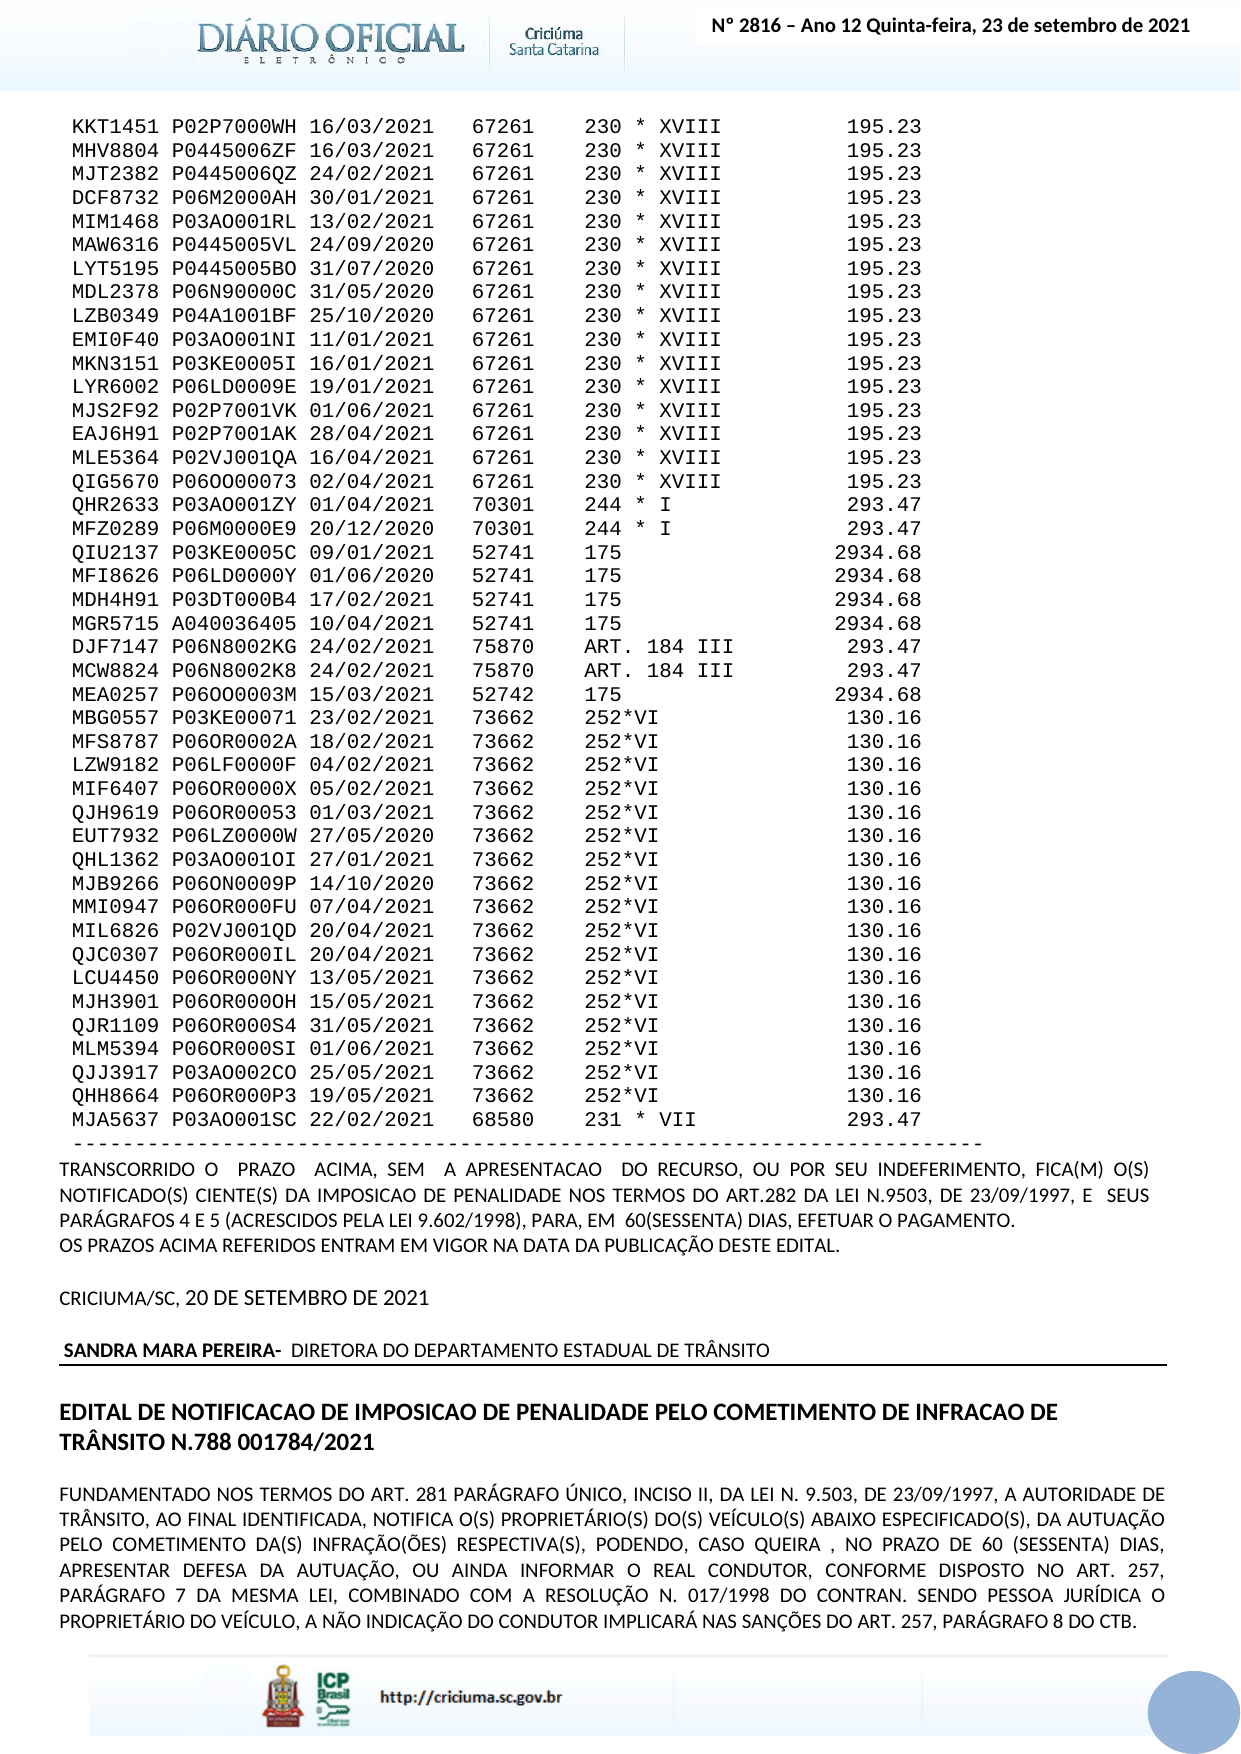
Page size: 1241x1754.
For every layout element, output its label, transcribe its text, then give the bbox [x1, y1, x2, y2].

text OS PRAZOS ACIMA REFERIDOS ENTRAM EM VIGOR NA DATA DA PUBLICAÇÃO DESTE EDITAL. [59, 1233, 1152, 1258]
text DCF8732 P06M2000AH 30/01/2021 67261 230 * XVIII 195.23 [59, 187, 1167, 211]
text KKT1451 P02P7000WH 16/03/2021 67261 230 * XVIII 195.23 [59, 116, 1167, 140]
text MJS2F92 P02P7001VK 01/06/2021 67261 230 * XVIII 195.23 [59, 400, 1167, 423]
text QHR2633 P03AO001ZY 01/04/2021 70301 244 * I 293.47 [59, 494, 1167, 518]
text QJR1109 P06OR000S4 31/05/2021 73662 252*VI 130.16 [59, 1014, 1167, 1038]
text MLE5364 P02VJ001QA 16/04/2021 67261 230 * XVIII 195.23 [59, 447, 1167, 471]
text MDL2378 P06N90000C 31/05/2020 67261 230 * XVIII 195.23 [59, 282, 1167, 305]
text QHL1362 P03AO001OI 27/01/2021 73662 252*VI 130.16 [59, 849, 1167, 873]
text QJC0307 P06OR000IL 20/04/2021 73662 252*VI 130.16 [59, 944, 1167, 967]
text LYT5195 P0445005BO 31/07/2020 67261 230 * XVIII 195.23 [59, 258, 1167, 282]
text MAW6316 P0445005VL 24/09/2020 67261 230 * XVIII 195.23 [59, 234, 1167, 258]
text MMI0947 P06OR000FU 07/04/2021 73662 252*VI 130.16 [59, 896, 1167, 920]
text MJH3901 P06OR000OH 15/05/2021 73662 252*VI 130.16 [59, 991, 1167, 1014]
text EAJ6H91 P02P7001AK 28/04/2021 67261 230 * XVIII 195.23 [59, 423, 1167, 447]
text QHH8664 P06OR000P3 19/05/2021 73662 252*VI 130.16 [59, 1086, 1167, 1109]
text MIL6826 P02VJ001QD 20/04/2021 73662 252*VI 130.16 [59, 920, 1167, 944]
text QJH9619 P06OR00053 01/03/2021 73662 252*VI 130.16 [59, 802, 1167, 825]
text EMI0F40 P03AO001NI 11/01/2021 67261 230 * XVIII 195.23 [59, 329, 1167, 352]
text EUT7932 P06LZ0000W 27/05/2020 73662 252*VI 130.16 [59, 825, 1167, 849]
text MKN3151 P03KE0005I 16/01/2021 67261 230 * XVIII 195.23 [59, 352, 1167, 376]
text QIU2137 P03KE0005C 09/01/2021 52741 175 2934.68 [59, 542, 1167, 565]
text LZB0349 P04A1001BF 25/10/2020 67261 230 * XVIII 195.23 [59, 305, 1167, 329]
text MGR5715 A040036405 10/04/2021 52741 175 2934.68 [59, 613, 1167, 636]
text MFZ0289 P06M0000E9 20/12/2020 70301 244 * I 293.47 [59, 518, 1167, 542]
text ------------------------------------------------------------------------- [59, 1133, 1167, 1156]
text MHV8804 P0445006ZF 16/03/2021 67261 230 * XVIII 195.23 [59, 140, 1167, 163]
text TRANSCORRIDO O PRAZO ACIMA, SEM A APRESENTACAO DO RECURSO, OU POR SEU INDEFERIMENTO, FICA(M) O(S) NOTIFICADO(S) CIENTE(S) DA IMPOSICAO DE PENALIDADE NOS TERMOS DO ART.282 DA LEI N.9503, DE 23/09/1997, E SEUS PARÁGRAFOS 4 E 5 (ACRESCIDOS PELA LEI 9.602/1998), PARA, EM 60(SESSENTA) DIAS, EFETUAR O PAGAMENTO. [59, 1156, 1152, 1233]
text MFS8787 P06OR0002A 18/02/2021 73662 252*VI 130.16 [59, 731, 1167, 754]
text DJF7147 P06N8002KG 24/02/2021 75870 ART. 184 III 293.47 [59, 636, 1167, 660]
text LYR6002 P06LD0009E 19/01/2021 67261 230 * XVIII 195.23 [59, 376, 1167, 400]
text FUNDAMENTADO NOS TERMOS DO ART. 281 PARÁGRAFO ÚNICO, INCISO II, DA LEI N. 9.503, DE 23/09/1997, A AUTORIDADE DE TRÂNSITO, AO FINAL IDENTIFICADA, NOTIFICA O(S) PROPRIETÁRIO(S) DO(S) VEÍCULO(S) ABAIXO ESPECIFICADO(S), DA AUTUAÇÃO PELO COMETIMENTO DA(S) INFRAÇÃO(ÕES) RESPECTIVA(S), PODENDO, CASO QUEIRA , NO PRAZO DE 60 (SESSENTA) DIAS, APRESENTAR DEFESA DA AUTUAÇÃO, OU AINDA INFORMAR O REAL CONDUTOR, CONFORME DISPOSTO NO ART. 257, PARÁGRAFO 7 DA MESMA LEI, COMBINADO COM A RESOLUÇÃO N. 017/1998 DO CONTRAN. SENDO PESSOA JURÍDICA O PROPRIETÁRIO DO VEÍCULO, A NÃO INDICAÇÃO DO CONDUTOR IMPLICARÁ NAS SANÇÕES DO ART. 257, PARÁGRAFO 8 DO CTB. [59, 1481, 1167, 1633]
text MIM1468 P03AO001RL 13/02/2021 67261 230 * XVIII 195.23 [59, 211, 1167, 234]
text MJA5637 P03AO001SC 22/02/2021 68580 231 * VII 293.47 [59, 1109, 1167, 1133]
text MJT2382 P0445006QZ 24/02/2021 67261 230 * XVIII 195.23 [59, 163, 1167, 187]
text SANDRA MARA PEREIRA- DIRETORA DO DEPARTAMENTO ESTADUAL DE TRÂNSITO [59, 1337, 1167, 1364]
text MJB9266 P06ON0009P 14/10/2020 73662 252*VI 130.16 [59, 873, 1167, 896]
text MDH4H91 P03DT000B4 17/02/2021 52741 175 2934.68 [59, 589, 1167, 613]
text EDITAL DE NOTIFICACAO DE IMPOSICAO DE PENALIDADE PELO COMETIMENTO DE INFRACAO DE TRÂNSITO N.788 001784/2021 [59, 1396, 1167, 1457]
text MBG0557 P03KE00071 23/02/2021 73662 252*VI 130.16 [59, 707, 1167, 731]
text MIF6407 P06OR0000X 05/02/2021 73662 252*VI 130.16 [59, 778, 1167, 802]
text MEA0257 P06OO0003M 15/03/2021 52742 175 2934.68 [59, 683, 1167, 707]
text QIG5670 P06OO00073 02/04/2021 67261 230 * XVIII 195.23 [59, 471, 1167, 494]
text LCU4450 P06OR000NY 13/05/2021 73662 252*VI 130.16 [59, 967, 1167, 991]
text QJJ3917 P03AO002CO 25/05/2021 73662 252*VI 130.16 [59, 1062, 1167, 1086]
text CRICIUMA/SC, 20 DE SETEMBRO DE 2021 [59, 1283, 1167, 1312]
text MCW8824 P06N8002K8 24/02/2021 75870 ART. 184 III 293.47 [59, 660, 1167, 683]
text LZW9182 P06LF0000F 04/02/2021 73662 252*VI 130.16 [59, 754, 1167, 778]
text MLM5394 P06OR000SI 01/06/2021 73662 252*VI 130.16 [59, 1038, 1167, 1062]
text MFI8626 P06LD0000Y 01/06/2020 52741 175 2934.68 [59, 565, 1167, 589]
